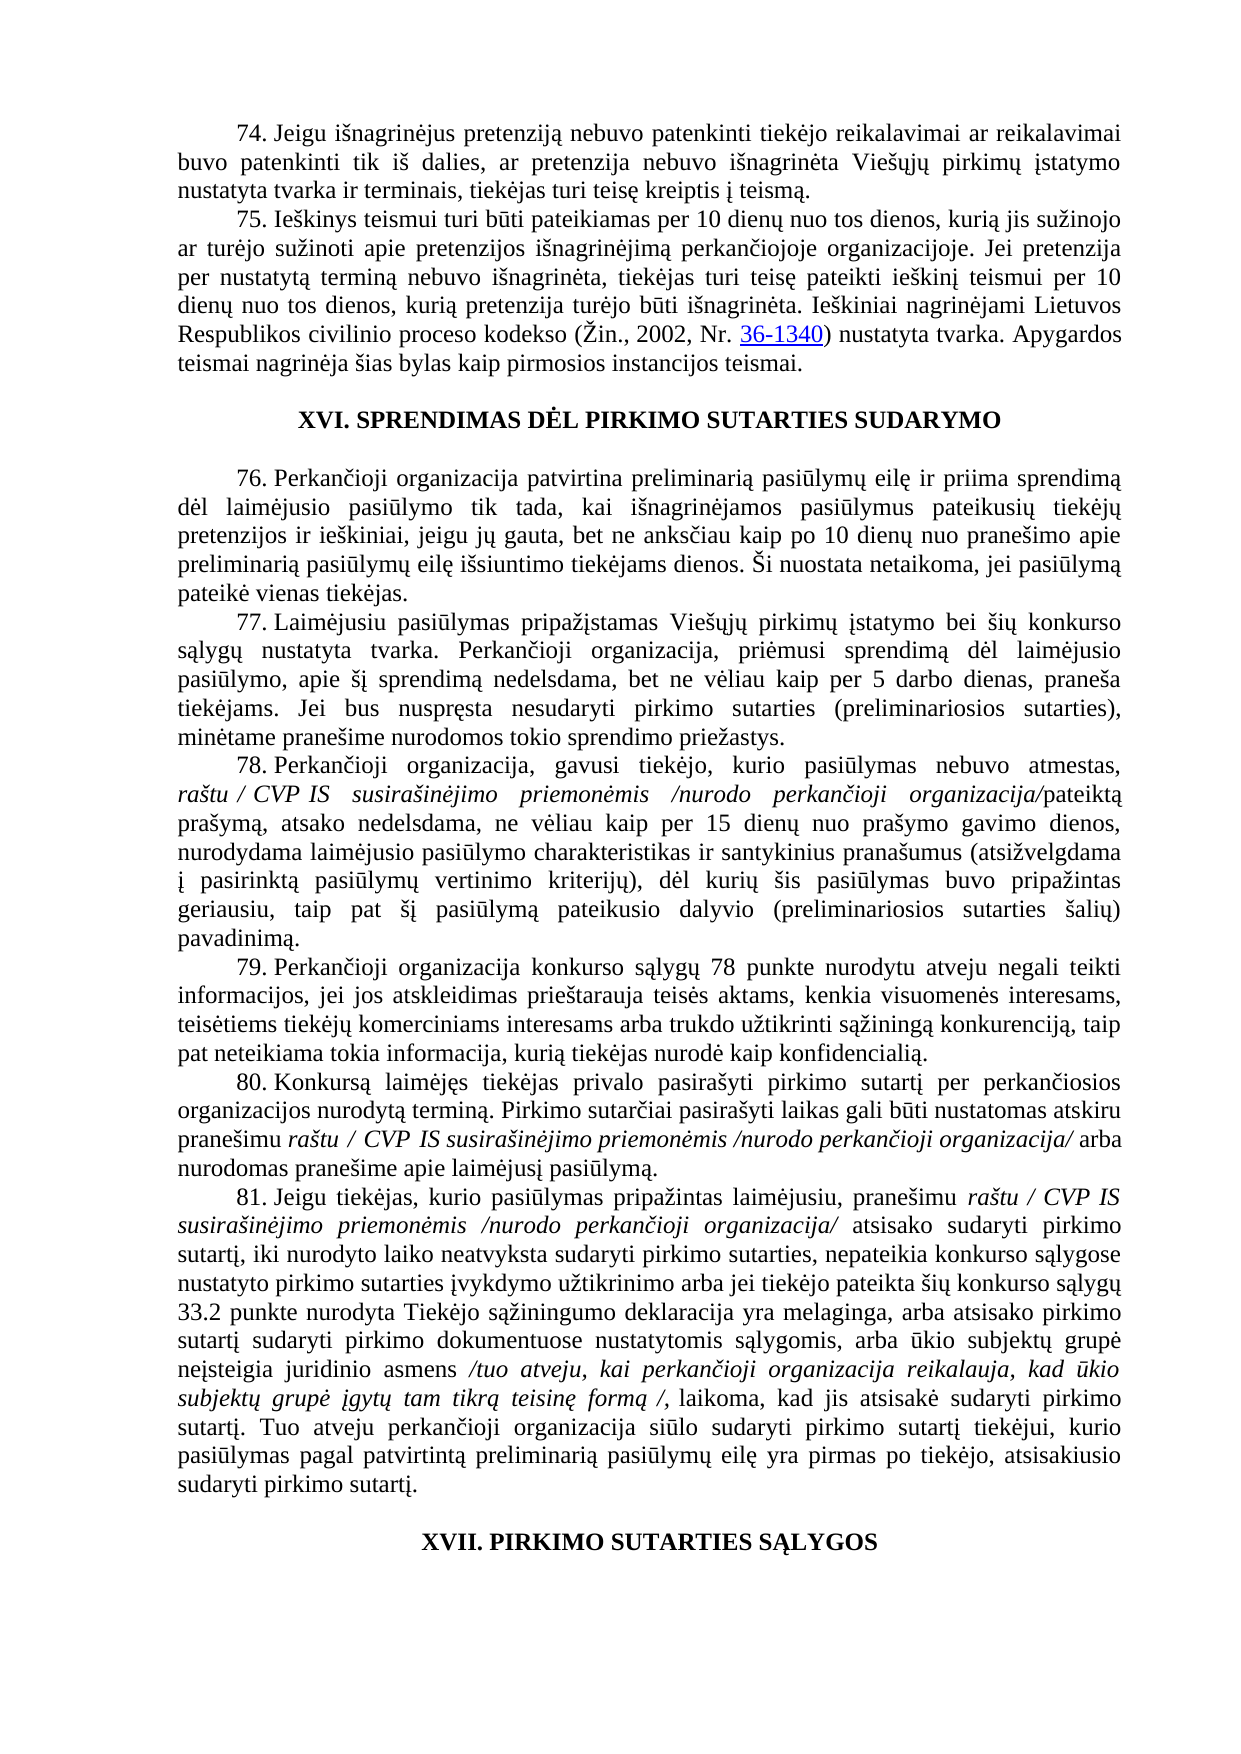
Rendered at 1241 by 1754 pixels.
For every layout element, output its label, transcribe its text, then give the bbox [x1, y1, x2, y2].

text 77. Laimėjusiu pasiūlymas pripažįstamas Viešųjų pirkimų įstatymo bei šių konkurso sąlygų nustatyta tvarka. Perkančioji organizacija, priėmusi sprendimą dėl laimėjusio pasiūlymo, apie šį sprendimą nedelsdama, bet ne vėliau kaip per 5 darbo dienas, praneša tiekėjams. Jei bus nuspręsta nesudaryti pirkimo sutarties (preliminariosios sutarties), minėtame pranešime nurodomos tokio sprendimo priežastys. [177, 607, 1122, 751]
text 79. Perkančioji organizacija konkurso sąlygų 78 punkte nurodytu atveju negali teikti informacijos, jei jos atskleidimas prieštarauja teisės aktams, kenkia visuomenės interesams, teisėtiems tiekėjų komerciniams interesams arba trukdo užtikrinti sąžiningą konkurenciją, taip pat neteikiama tokia informacija, kurią tiekėjas nurodė kaip konfidencialią. [177, 952, 1122, 1067]
text XVI. SPRENDIMAS DĖL PIRKIMO SUTARTIES SUDARYMO [177, 406, 1122, 434]
text 81. Jeigu tiekėjas, kurio pasiūlymas pripažintas laimėjusiu, pranešimu raštu / CVP IS susirašinėjimo priemonėmis /nurodo perkančioji organizacija/ atsisako sudaryti pirkimo sutartį, iki nurodyto laiko neatvyksta sudaryti pirkimo sutarties, nepateikia konkurso sąlygose nustatyto pirkimo sutarties įvykdymo užtikrinimo arba jei tiekėjo pateikta šių konkurso sąlygų 33.2 punkte nurodyta Tiekėjo sąžiningumo deklaracija yra melaginga, arba atsisako pirkimo sutartį sudaryti pirkimo dokumentuose nustatytomis sąlygomis, arba ūkio subjektų grupė neįsteigia juridinio asmens /tuo atveju, kai perkančioji organizacija reikalauja, kad ūkio subjektų grupė įgytų tam tikrą teisinę formą /, laikoma, kad jis atsisakė sudaryti pirkimo sutartį. Tuo atveju perkančioji organizacija siūlo sudaryti pirkimo sutartį tiekėjui, kurio pasiūlymas pagal patvirtintą preliminarią pasiūlymų eilę yra pirmas po tiekėjo, atsisakiusio sudaryti pirkimo sutartį. [177, 1182, 1122, 1498]
text 80. Konkursą laimėjęs tiekėjas privalo pasirašyti pirkimo sutartį per perkančiosios organizacijos nurodytą terminą. Pirkimo sutarčiai pasirašyti laikas gali būti nustatomas atskiru pranešimu raštu / CVP IS susirašinėjimo priemonėmis /nurodo perkančioji organizacija/ arba nurodomas pranešime apie laimėjusį pasiūlymą. [177, 1067, 1122, 1182]
text XVII. PIRKIMO SUTARTIES SĄLYGOS [177, 1527, 1122, 1556]
text 74. Jeigu išnagrinėjus pretenziją nebuvo patenkinti tiekėjo reikalavimai ar reikalavimai buvo patenkinti tik iš dalies, ar pretenzija nebuvo išnagrinėta Viešųjų pirkimų įstatymo nustatyta tvarka ir terminais, tiekėjas turi teisę kreiptis į teismą. [177, 118, 1122, 204]
text 75. Ieškinys teismui turi būti pateikiamas per 10 dienų nuo tos dienos, kurią jis sužinojo ar turėjo sužinoti apie pretenzijos išnagrinėjimą perkančiojoje organizacijoje. Jei pretenzija per nustatytą terminą nebuvo išnagrinėta, tiekėjas turi teisę pateikti ieškinį teismui per 10 dienų nuo tos dienos, kurią pretenzija turėjo būti išnagrinėta. Ieškiniai nagrinėjami Lietuvos Respublikos civilinio proceso kodekso (Žin., 2002, Nr. 36-1340) nustatyta tvarka. Apygardos teismai nagrinėja šias bylas kaip pirmosios instancijos teismai. [177, 204, 1122, 377]
text 78. Perkančioji organizacija, gavusi tiekėjo, kurio pasiūlymas nebuvo atmestas, raštu / CVP IS susirašinėjimo priemonėmis /nurodo perkančioji organizacija/pateiktą prašymą, atsako nedelsdama, ne vėliau kaip per 15 dienų nuo prašymo gavimo dienos, nurodydama laimėjusio pasiūlymo charakteristikas ir santykinius pranašumus (atsižvelgdama į pasirinktą pasiūlymų vertinimo kriterijų), dėl kurių šis pasiūlymas buvo pripažintas geriausiu, taip pat šį pasiūlymą pateikusio dalyvio (preliminariosios sutarties šalių) pavadinimą. [177, 751, 1122, 952]
text 76. Perkančioji organizacija patvirtina preliminarią pasiūlymų eilę ir priima sprendimą dėl laimėjusio pasiūlymo tik tada, kai išnagrinėjamos pasiūlymus pateikusių tiekėjų pretenzijos ir ieškiniai, jeigu jų gauta, bet ne anksčiau kaip po 10 dienų nuo pranešimo apie preliminarią pasiūlymų eilę išsiuntimo tiekėjams dienos. Ši nuostata netaikoma, jei pasiūlymą pateikė vienas tiekėjas. [177, 463, 1122, 607]
